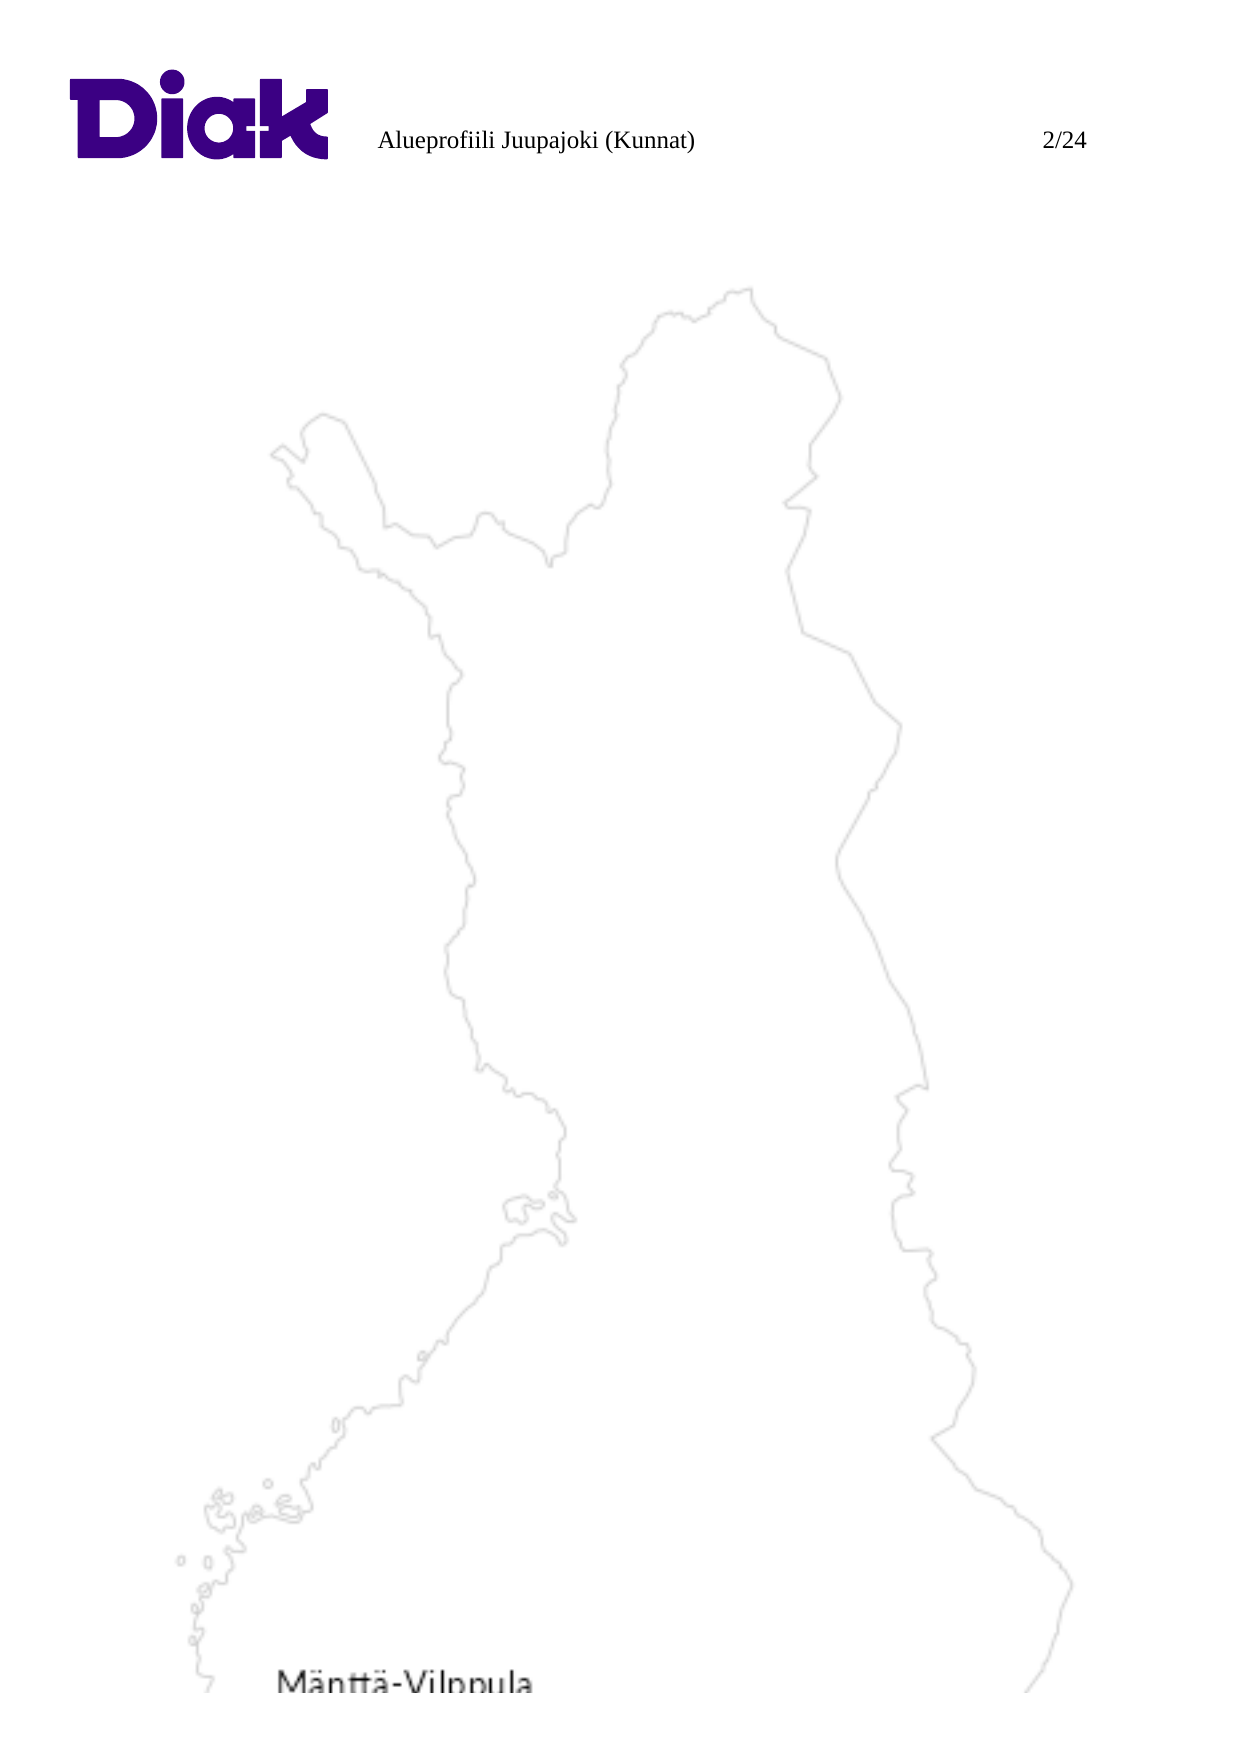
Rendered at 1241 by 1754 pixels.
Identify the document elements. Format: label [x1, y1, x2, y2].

picture [61, 196, 1179, 1693]
